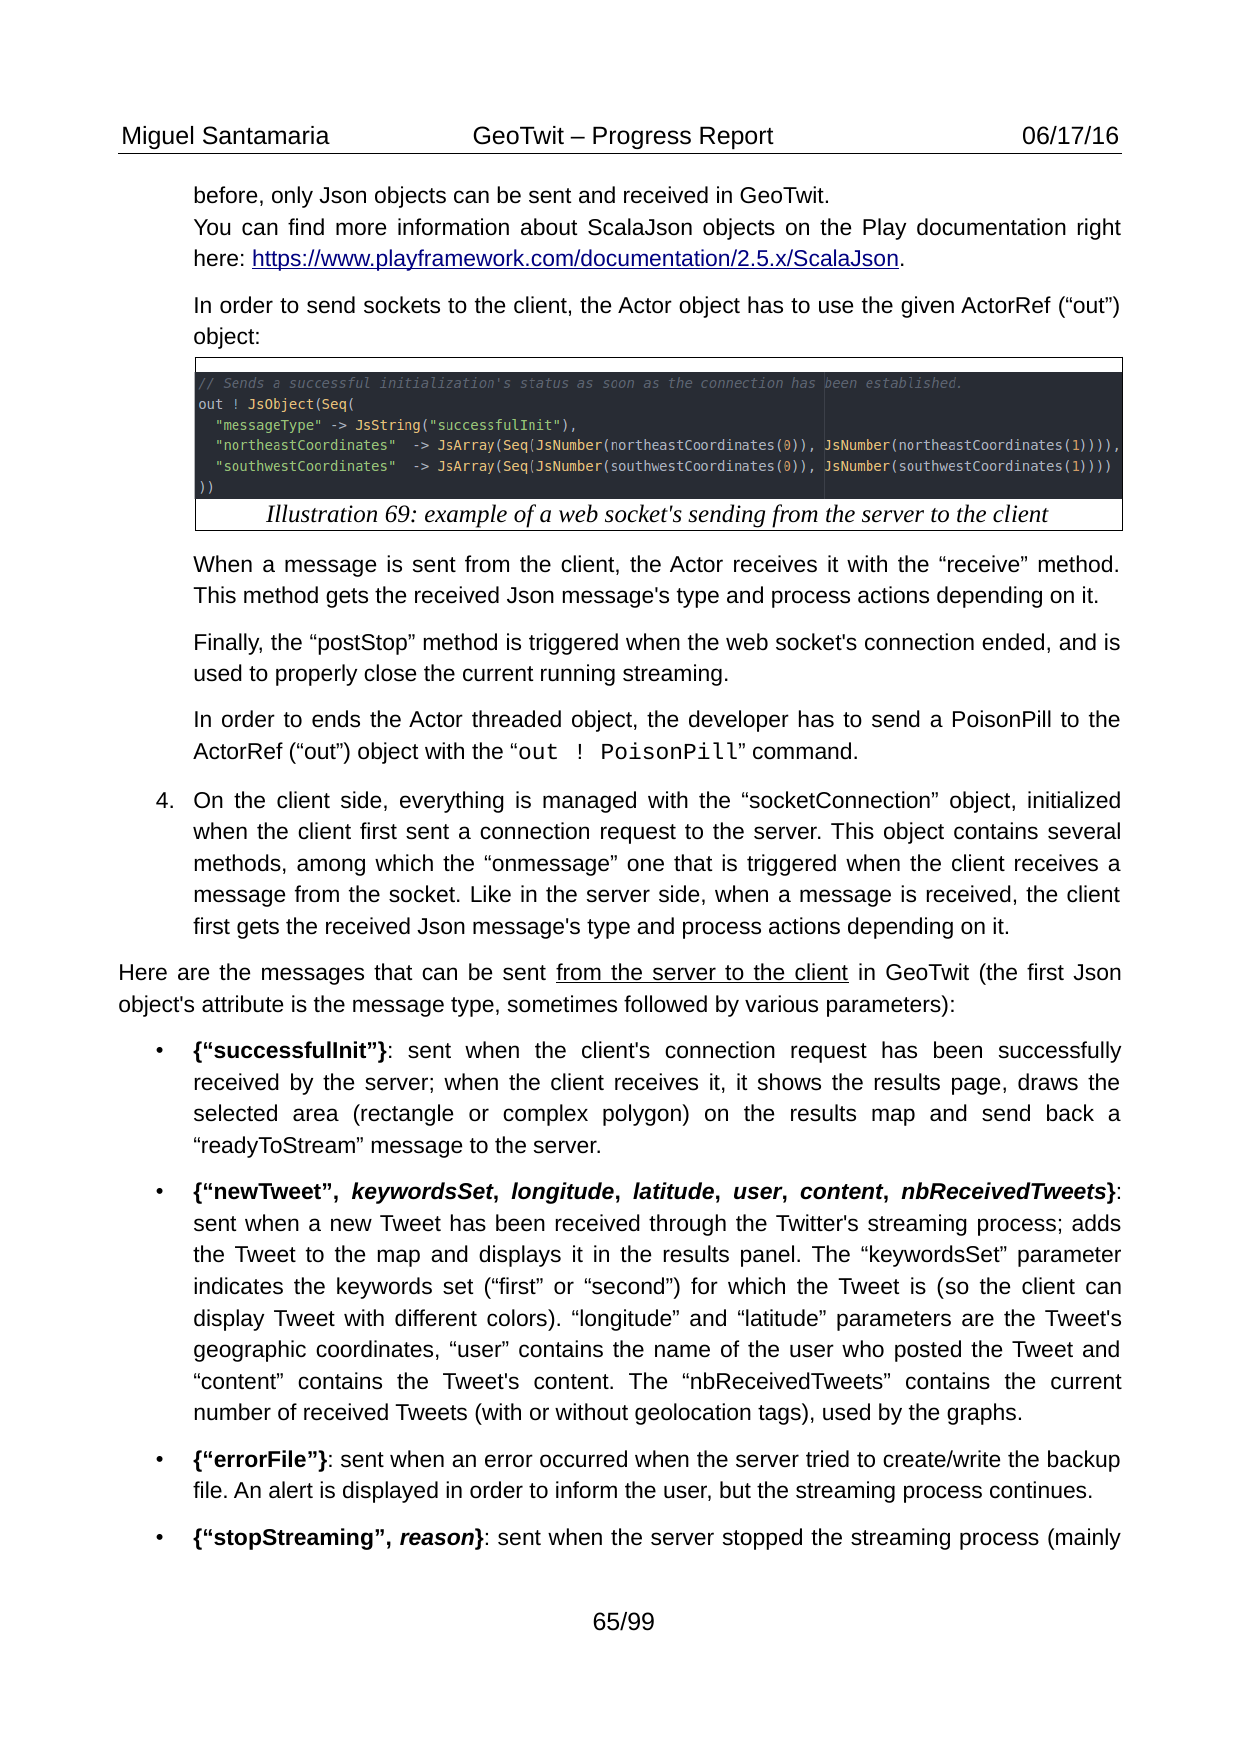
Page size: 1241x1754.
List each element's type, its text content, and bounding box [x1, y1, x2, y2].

list {“stopStreaming”, reason}: sent when the server stopped the streaming process (mainly [156, 1523, 1122, 1550]
list [196, 499, 1122, 530]
list {“errorFile”}: sent when an error occurred when the server tried to create/write the backup file. An alert is displayed in order to inform the user, but the streaming process continues. [156, 1446, 1122, 1503]
list In order to send sockets to the client, the Actor object has to use the given ActorRef (“out”) object: [156, 292, 1122, 350]
list [196, 358, 1122, 372]
list On the client side, everything is managed with the “socketConnection” object, initialized when the client first sent a connection request to the server. This object contains several methods, among which the “onmessage” one that is triggered when the client receives a message from the socket. Like in the server side, when a message is received, the client first gets the received Json message's type and process actions depending on it. [156, 787, 1122, 939]
list You can find more information about ScalaJson objects on the Play documentation right here: https://www.playframework.com/documentation/2.5.x/ScalaJson. [156, 214, 1122, 272]
list {“successfulInit”}: sent when the client's connection request has been successfully received by the server; when the client receives it, it shows the results page, draws the selected area (rectangle or complex polygon) on the results map and send back a “readyToStream” message to the server. [156, 1037, 1122, 1158]
list Finally, the “postStop” method is triggered when the web socket's connection ended, and is used to properly close the current running streaming. [156, 628, 1122, 686]
list {“newTweet”, keywordsSet, longitude, latitude, user, content, nbReceivedTweets}: sent when a new Tweet has been received through the Twitter's streaming process; adds the Tweet to the map and displays it in the results panel. The “keywordsSet” parameter indicates the keywords set (“first” or “second”) for which the Tweet is (so the client can display Tweet with different colors). “longitude” and “latitude” parameters are the Tweet's geographic coordinates, “user” contains the name of the user who posted the Tweet and “content” contains the Tweet's content. The “nbReceivedTweets” contains the current number of received Tweets (with or without geolocation tags), used by the graphs. [156, 1178, 1122, 1426]
list Illustration 69: example of a web socket's sending from the server to the client [198, 499, 1119, 528]
picture [194, 372, 1123, 499]
list In order to ends the Actor threaded object, the developer has to send a PoisonPill to the ActorRef (“out”) object with the “out ! PoisonPill” command. [156, 706, 1122, 766]
list When a message is sent from the client, the Actor receives it with the “receive” method. This method gets the received Json message's type and process actions depending on it. [156, 499, 1122, 608]
list before, only Json objects can be sent and received in GeoTwit. [156, 182, 1122, 209]
text Here are the messages that can be sent from the server to the client in GeoTwit (the first Json object's attribute is the message type, sometimes followed by various parameters): [118, 959, 1122, 1017]
